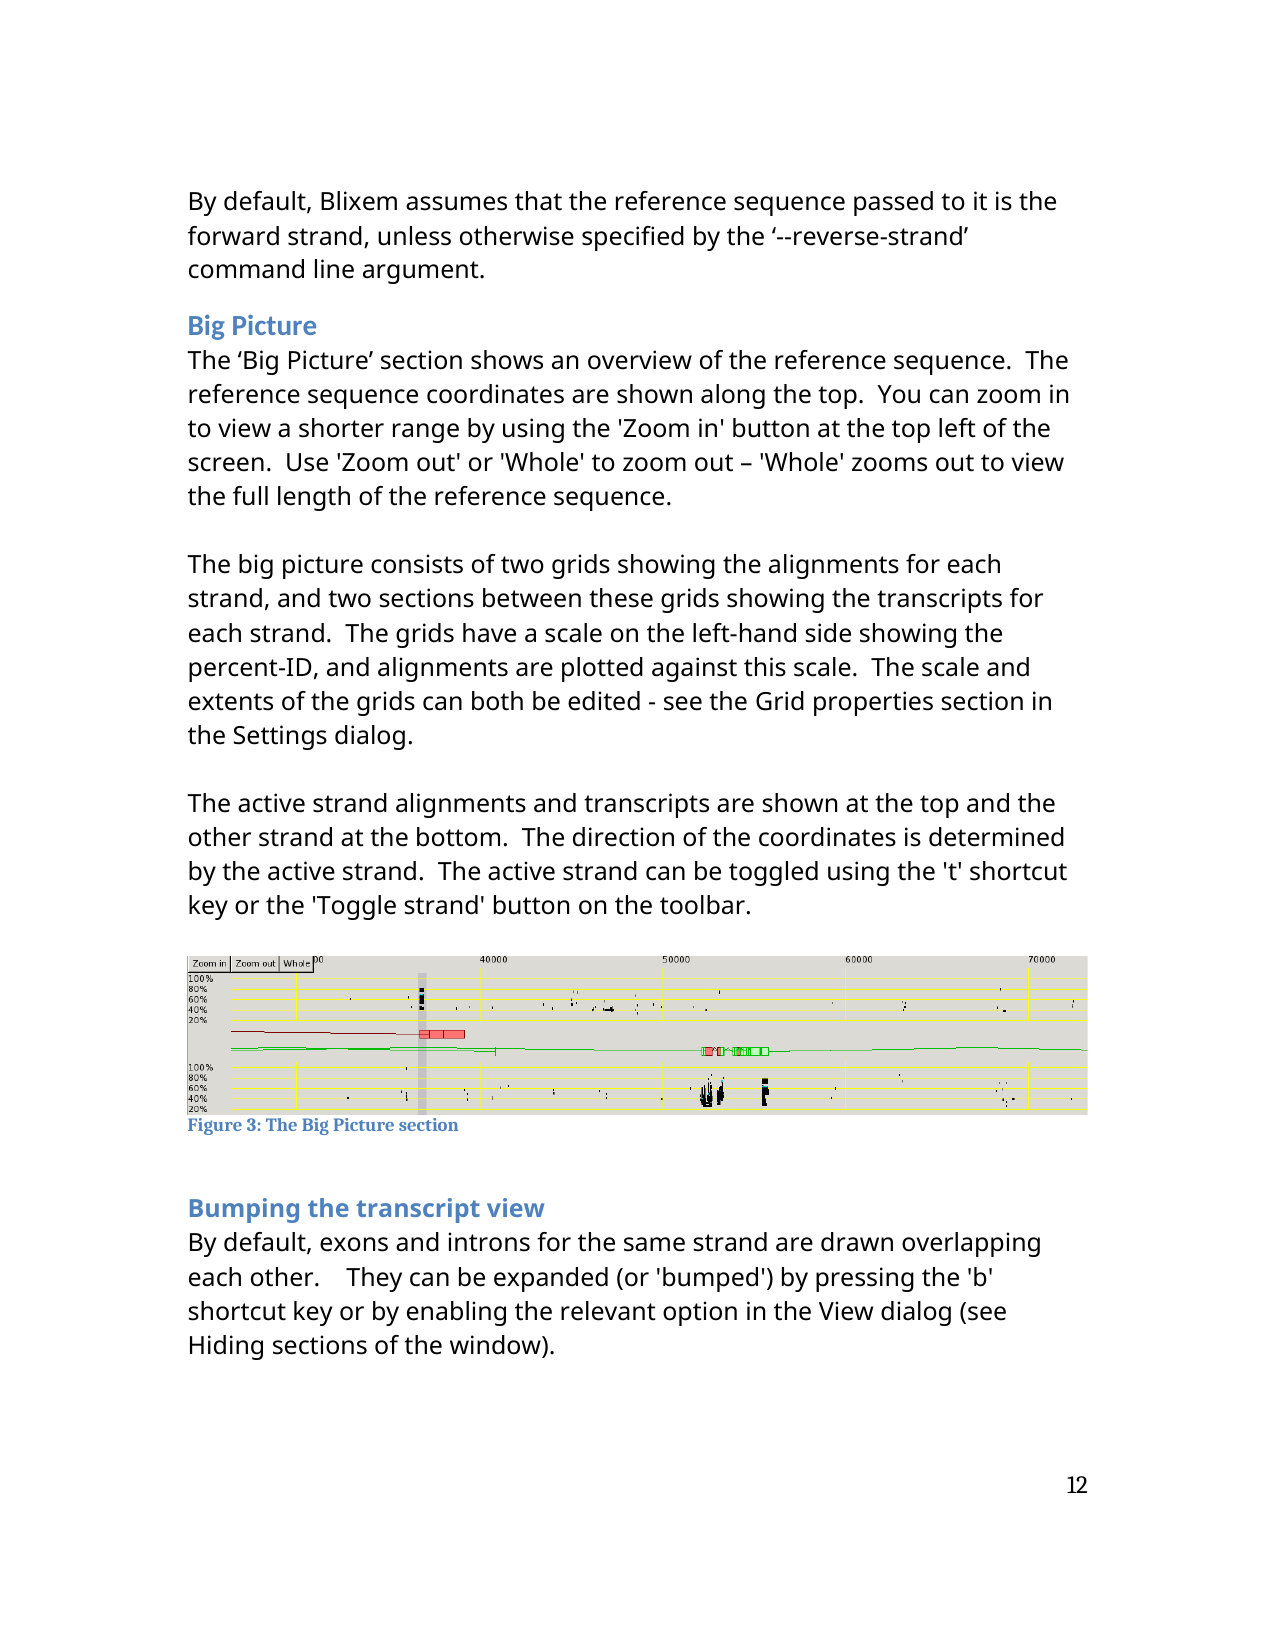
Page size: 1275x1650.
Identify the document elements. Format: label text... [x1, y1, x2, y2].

text By default, Blixem assumes that the reference sequence passed to it is the forward strand, unless otherwise specified by the ‘--reverse-strand’ command line argument. [187, 184, 1087, 286]
text Figure 3: The Big Picture section [187, 1115, 1087, 1136]
text The ‘Big Picture’ section shows an overview of the reference sequence. The reference sequence coordinates are shown along the top. You can zoom in to view a shorter range by using the 'Zoom in' button at the top left of the screen. Use 'Zoom out' or 'Whole' to zoom out – 'Whole' zooms out to view the full length of the reference sequence. [187, 343, 1087, 513]
subtitle Bumping the transcript view [187, 1191, 1087, 1225]
text The big picture consists of two grids showing the alignments for each strand, and two sections between these grids showing the transcripts for each strand. The grids have a scale on the left-hand side showing the percent-ID, and alignments are plotted against this scale. The scale and extents of the grids can both be edited - see the Grid properties section in the Settings dialog. [187, 547, 1087, 751]
subtitle Big Picture [187, 307, 1087, 343]
text The active strand alignments and transcripts are shown at the top and the other strand at the bottom. The direction of the coordinates is determined by the active strand. The active strand can be toggled using the 't' shortcut key or the 'Toggle strand' button on the toolbar. [187, 786, 1087, 922]
picture [187, 956, 1088, 1115]
text By default, exons and introns for the same strand are drawn overlapping each other. They can be expanded (or 'bumped') by pressing the 'b' shortcut key or by enabling the relevant option in the View dialog (see Hiding sections of the window). [187, 1225, 1087, 1361]
